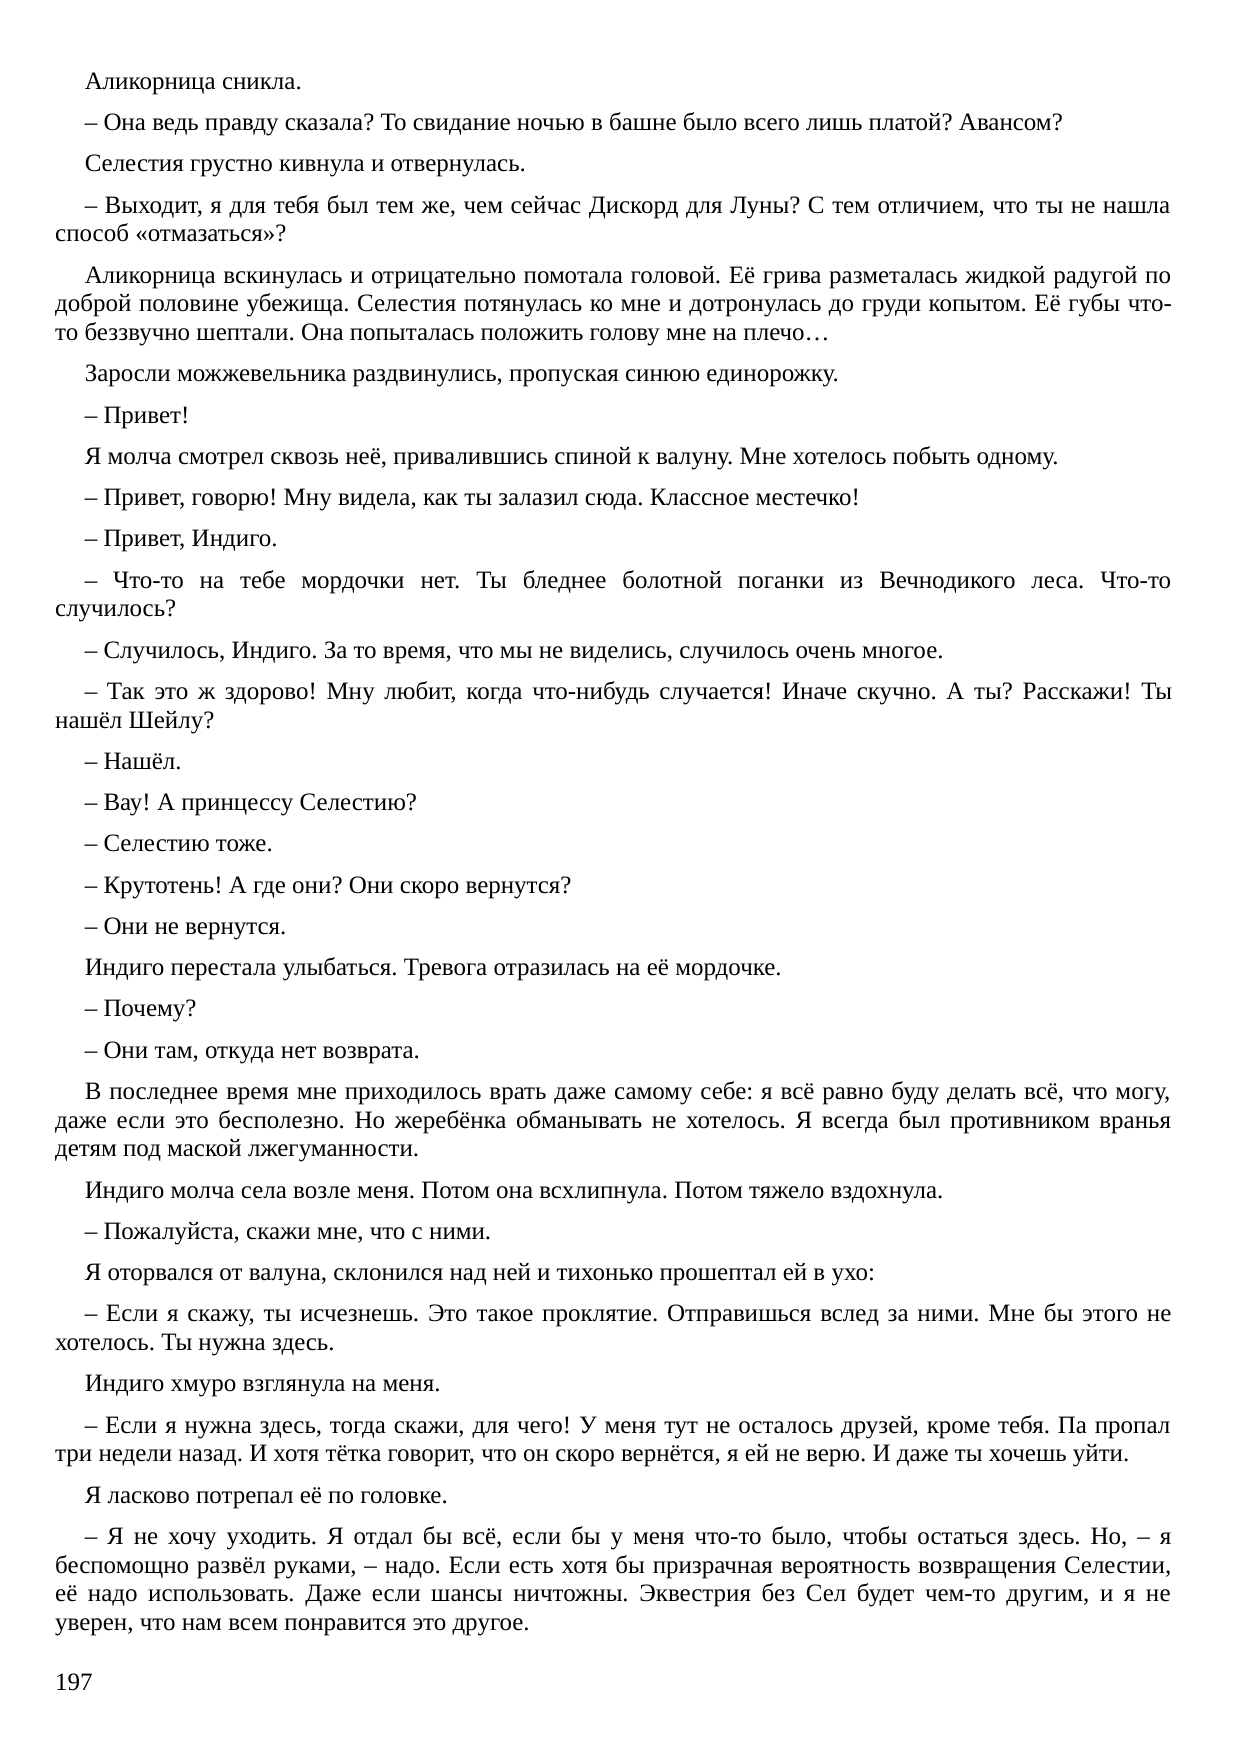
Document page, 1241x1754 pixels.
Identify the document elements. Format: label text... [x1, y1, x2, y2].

text – Привет! [55, 400, 1173, 428]
text Заросли можжевельника раздвинулись, пропуская синюю единорожку. [55, 358, 1173, 387]
text В последнее время мне приходилось врать даже самому себе: я всё равно буду делать всё, что могу, даже если это бесполезно. Но жеребёнка обманывать не хотелось. Я всегда был противником вранья детям под маской лжегуманности. [55, 1076, 1173, 1162]
text Я молча смотрел сквозь неё, привалившись спиной к валуну. Мне хотелось побыть одному. [55, 441, 1173, 470]
text – Они там, откуда нет возврата. [55, 1035, 1173, 1063]
text – Случилось, Индиго. За то время, что мы не виделись, случилось очень многое. [55, 635, 1173, 663]
text – Вау! А принцессу Селестию? [55, 787, 1173, 816]
text – Они не вернутся. [55, 911, 1173, 940]
text Селестия грустно кивнула и отвернулась. [55, 148, 1173, 177]
text – Пожалуйста, скажи мне, что с ними. [55, 1216, 1173, 1245]
text – Если я нужна здесь, тогда скажи, для чего! У меня тут не осталось друзей, кроме тебя. Па пропал три недели назад. И хотя тётка говорит, что он скоро вернётся, я ей не верю. И даже ты хочешь уйти. [55, 1410, 1173, 1467]
text – Если я скажу, ты исчезнешь. Это такое проклятие. Отправишься вслед за ними. Мне бы этого не хотелось. Ты нужна здесь. [55, 1298, 1173, 1356]
text Я ласково потрепал её по головке. [55, 1480, 1173, 1508]
text Индиго перестала улыбаться. Тревога отразилась на её мордочке. [55, 952, 1173, 981]
text – Нашёл. [55, 746, 1173, 775]
text Я оторвался от валуна, склонился над ней и тихонько прошептал ей в ухо: [55, 1257, 1173, 1286]
text – Крутотень! А где они? Они скоро вернутся? [55, 870, 1173, 898]
text – Она ведь правду сказала? То свидание ночью в башне было всего лишь платой? Авансом? [55, 107, 1173, 136]
text – Почему? [55, 993, 1173, 1022]
text – Селестию тоже. [55, 828, 1173, 857]
text Аликорница вскинулась и отрицательно помотала головой. Её грива разметалась жидкой радугой по доброй половине убежища. Селестия потянулась ко мне и дотронулась до груди копытом. Её губы что-то беззвучно шептали. Она попыталась положить голову мне на плечо… [55, 260, 1173, 346]
text Аликорница сникла. [55, 66, 1173, 95]
text – Привет, говорю! Мну видела, как ты залазил сюда. Классное местечко! [55, 482, 1173, 511]
text Индиго хмуро взглянула на меня. [55, 1368, 1173, 1397]
text – Выходит, я для тебя был тем же, чем сейчас Дискорд для Луны? С тем отличием, что ты не нашла способ «отмазаться»? [55, 190, 1173, 247]
text – Я не хочу уходить. Я отдал бы всё, если бы у меня что-то было, чтобы остаться здесь. Но, – я беспомощно развёл руками, – надо. Если есть хотя бы призрачная вероятность возвращения Селестии, её надо использовать. Даже если шансы ничтожны. Эквестрия без Сел будет чем-то другим, и я не уверен, что нам всем понравится это другое. [55, 1521, 1173, 1636]
text – Привет, Индиго. [55, 523, 1173, 552]
text – Так это ж здорово! Мну любит, когда что-нибудь случается! Иначе скучно. А ты? Расскажи! Ты нашёл Шейлу? [55, 676, 1173, 733]
text – Что-то на тебе мордочки нет. Ты бледнее болотной поганки из Вечнодикого леса. Что-то случилось? [55, 565, 1173, 622]
text Индиго молча села возле меня. Потом она всхлипнула. Потом тяжело вздохнула. [55, 1175, 1173, 1203]
